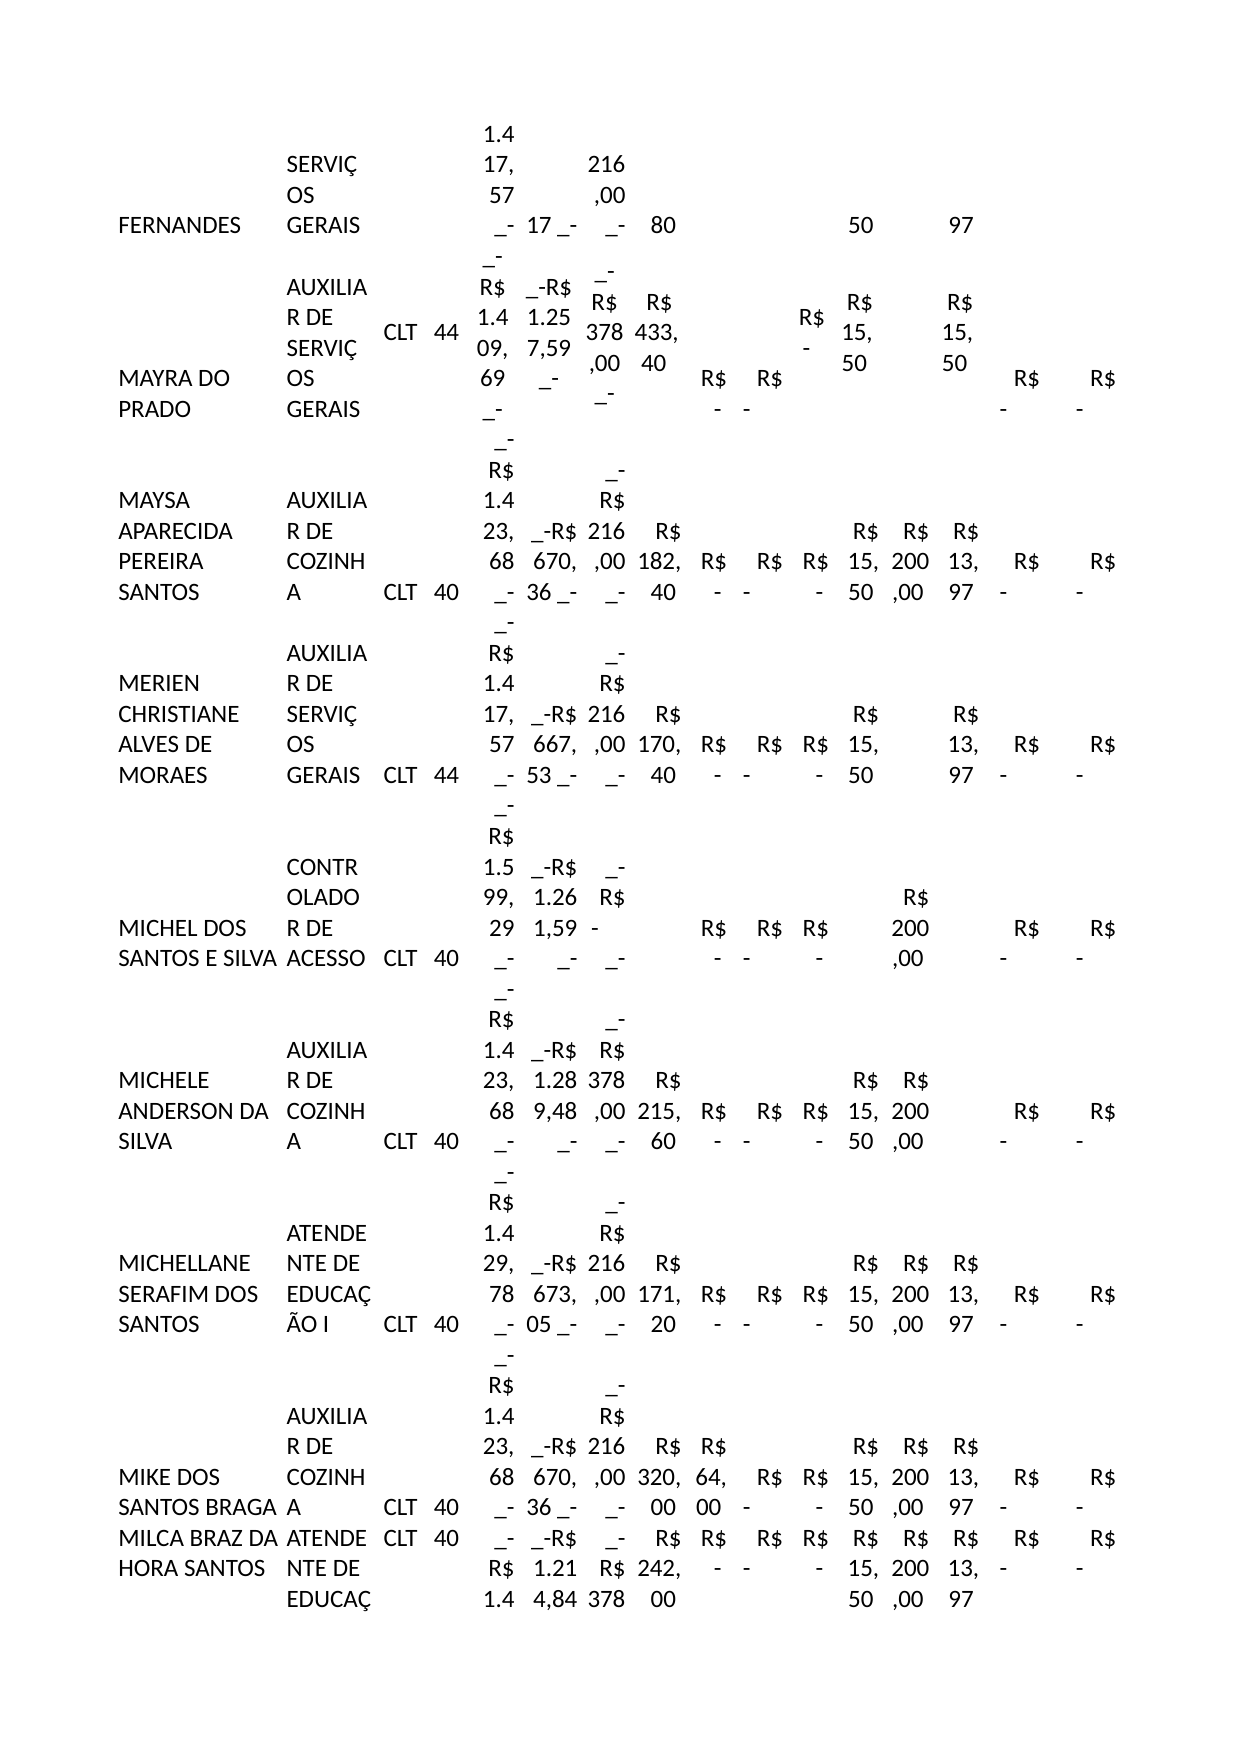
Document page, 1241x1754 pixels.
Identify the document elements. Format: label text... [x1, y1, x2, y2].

table_cell _-R$ 1.214,84 [517, 1522, 580, 1614]
table_cell R$ - [982, 1522, 1043, 1614]
table_cell [786, 118, 832, 240]
table_cell R$ - [1043, 973, 1119, 1156]
table_cell R$ 200,00 [882, 1156, 932, 1339]
table_cell R$ - [684, 1156, 730, 1339]
table_cell R$ 171,20 [628, 1156, 684, 1339]
table_cell CLT [376, 973, 424, 1156]
table_cell R$ 433,40 [628, 240, 684, 423]
table_cell _-R$ 378,00 _- [580, 240, 628, 423]
table_cell 1.417,57 _- [468, 118, 517, 240]
table_cell CLT [376, 423, 424, 606]
table_cell R$ 15,50 [932, 240, 982, 423]
table_cell [882, 606, 932, 789]
table_cell 216,00 _- [580, 118, 628, 240]
table_cell _-R$ 216,00 _- [580, 1339, 628, 1522]
table_cell R$ - [786, 973, 832, 1156]
table_cell AUXILIAR DE COZINHA [283, 423, 376, 606]
table_cell AUXILIAR DE SERVIÇOS GERAIS [283, 240, 376, 423]
table_cell R$ - [786, 790, 832, 973]
table_cell R$ - [786, 1339, 832, 1522]
table_cell CLT [376, 1522, 424, 1614]
table_cell 44 [425, 606, 467, 789]
table_cell R$ 182,40 [628, 423, 684, 606]
table_cell R$ 13,97 [932, 1339, 982, 1522]
table_cell R$ - [730, 1156, 786, 1339]
table_cell MAYRA DO PRADO [115, 240, 283, 423]
table_cell FERNANDES [115, 118, 283, 240]
table_cell CLT [376, 790, 424, 973]
table_cell 40 [425, 790, 467, 973]
table_cell R$ - [730, 1339, 786, 1522]
table_cell _-R$ 670,36 _- [517, 1339, 580, 1522]
table_cell R$ - [684, 423, 730, 606]
table_cell [832, 790, 882, 973]
table_cell R$ - [730, 1522, 786, 1614]
table_cell MERIEN CHRISTIANE ALVES DE MORAES [115, 606, 283, 789]
table_cell _-R$ 1.423,68 _- [468, 423, 517, 606]
table_cell R$ - [1043, 1522, 1119, 1614]
table_cell R$ - [786, 1522, 832, 1614]
table_cell 40 [425, 1522, 467, 1614]
table_cell _-R$ 378,00 _- [580, 973, 628, 1156]
table_cell [684, 118, 730, 240]
table_cell R$ - [982, 240, 1043, 423]
table_cell R$ - [684, 973, 730, 1156]
table_cell R$ - [1043, 1156, 1119, 1339]
table_cell R$ - [1043, 423, 1119, 606]
table_cell _-R$ 1.429,78 _- [468, 1156, 517, 1339]
table_cell R$ 200,00 [882, 973, 932, 1156]
table_cell SERVIÇOS GERAIS [283, 118, 376, 240]
table_cell R$ 242,00 [628, 1522, 684, 1614]
table_cell 97 [932, 118, 982, 240]
table_cell R$ 13,97 [932, 606, 982, 789]
table_cell MIKE DOS SANTOS BRAGA [115, 1339, 283, 1522]
table_cell R$ 200,00 [882, 790, 932, 973]
table_cell _-R$ 1.261,59 _- [517, 790, 580, 973]
table_cell CONTROLADOR DE ACESSO [283, 790, 376, 973]
table_cell _-R$ 1.417,57 _- [468, 606, 517, 789]
table_cell MICHELLANE SERAFIM DOS SANTOS [115, 1156, 283, 1339]
table_cell R$ - [786, 423, 832, 606]
table_cell _-R$ 673,05 _- [517, 1156, 580, 1339]
table_cell R$ 13,97 [932, 1156, 982, 1339]
table_cell R$ 215,60 [628, 973, 684, 1156]
table_cell _-R$ 1.423,68 _- [468, 1339, 517, 1522]
table_cell R$ - [982, 973, 1043, 1156]
table_cell _-R$ 216,00 _- [580, 606, 628, 789]
table_cell CLT [376, 606, 424, 789]
table_cell [882, 240, 932, 423]
table_cell R$ - [1043, 606, 1119, 789]
table_cell R$ 13,97 [932, 1522, 982, 1614]
table_cell R$ - [730, 790, 786, 973]
table_cell R$ 13,97 [932, 423, 982, 606]
table_cell _-R$ 216,00 _- [580, 1156, 628, 1339]
table_cell R$ - [1043, 790, 1119, 973]
table_cell [982, 118, 1043, 240]
table_cell R$ - [786, 240, 832, 423]
table_cell R$ - [1043, 1339, 1119, 1522]
table_cell _-R$ 1.289,48 _- [517, 973, 580, 1156]
table_cell AUXILIAR DE COZINHA [283, 973, 376, 1156]
table_cell R$ 15,50 [832, 1339, 882, 1522]
table_cell CLT [376, 240, 424, 423]
table_cell [730, 118, 786, 240]
table_cell ATENDENTE DE EDUCAÇÃO I [283, 1156, 376, 1339]
table_cell _-R$ 667,53 _- [517, 606, 580, 789]
table_cell 50 [832, 118, 882, 240]
table_cell _-R$ 1.423,68 _- [468, 973, 517, 1156]
table_cell [932, 973, 982, 1156]
table_cell [628, 790, 684, 973]
table_cell R$ 15,50 [832, 423, 882, 606]
table_cell R$ - [684, 606, 730, 789]
table_cell R$ - [684, 790, 730, 973]
table_cell [882, 118, 932, 240]
table_cell R$ - [982, 1339, 1043, 1522]
table_cell CLT [376, 1156, 424, 1339]
table_cell R$ 15,50 [832, 606, 882, 789]
table_cell 17 _- [517, 118, 580, 240]
table_cell _-R$ 1.599,29 _- [468, 790, 517, 973]
table_cell R$ - [786, 606, 832, 789]
table_cell [1043, 118, 1119, 240]
table_cell R$ - [982, 423, 1043, 606]
table_cell R$ - [982, 790, 1043, 973]
table_cell _-R$ 1.4 [468, 1522, 517, 1614]
table_cell R$ - [786, 1156, 832, 1339]
table_cell ATENDENTE DE EDUCAÇ [283, 1522, 376, 1614]
table_cell R$ - [982, 606, 1043, 789]
table_cell [932, 790, 982, 973]
table_cell R$ 320,00 [628, 1339, 684, 1522]
table_cell _-R$ 1.257,59 _- [517, 240, 580, 423]
table_cell R$ 200,00 [882, 1339, 932, 1522]
table_cell AUXILIAR DE COZINHA [283, 1339, 376, 1522]
table_cell _-R$ 378 [580, 1522, 628, 1614]
table_cell R$ 15,50 [832, 973, 882, 1156]
table_cell R$ 170,40 [628, 606, 684, 789]
table_cell R$ 15,50 [832, 1156, 882, 1339]
table_cell MILCA BRAZ DA HORA SANTOS [115, 1522, 283, 1614]
table_cell R$ 64,00 [684, 1339, 730, 1522]
table_cell R$ - [684, 1522, 730, 1614]
table_cell R$ - [1043, 240, 1119, 423]
table_cell [425, 118, 467, 240]
table_cell 44 [425, 240, 467, 423]
table_cell 80 [628, 118, 684, 240]
table_cell 40 [425, 973, 467, 1156]
table_cell _-R$ - _- [580, 790, 628, 973]
table_cell R$ 200,00 [882, 1522, 932, 1614]
table_cell R$ 200,00 [882, 423, 932, 606]
table_cell _-R$ 1.409,69 _- [468, 240, 517, 423]
table_cell R$ - [730, 973, 786, 1156]
table_cell R$ - [730, 606, 786, 789]
table_cell R$ - [982, 1156, 1043, 1339]
table_cell [376, 118, 424, 240]
table_cell 40 [425, 1339, 467, 1522]
table_cell _-R$ 216,00 _- [580, 423, 628, 606]
table_cell R$ - [684, 240, 730, 423]
table_cell MICHELE ANDERSON DA SILVA [115, 973, 283, 1156]
table_cell R$ - [730, 240, 786, 423]
table_cell 40 [425, 423, 467, 606]
table_cell R$ 15,50 [832, 1522, 882, 1614]
table_cell R$ 15,50 [832, 240, 882, 423]
table_cell CLT [376, 1339, 424, 1522]
table_cell MAYSA APARECIDA PEREIRA SANTOS [115, 423, 283, 606]
table_cell AUXILIAR DE SERVIÇOS GERAIS [283, 606, 376, 789]
table_cell R$ - [730, 423, 786, 606]
table_cell MICHEL DOS SANTOS E SILVA [115, 790, 283, 973]
table_cell 40 [425, 1156, 467, 1339]
table_cell _-R$ 670,36 _- [517, 423, 580, 606]
